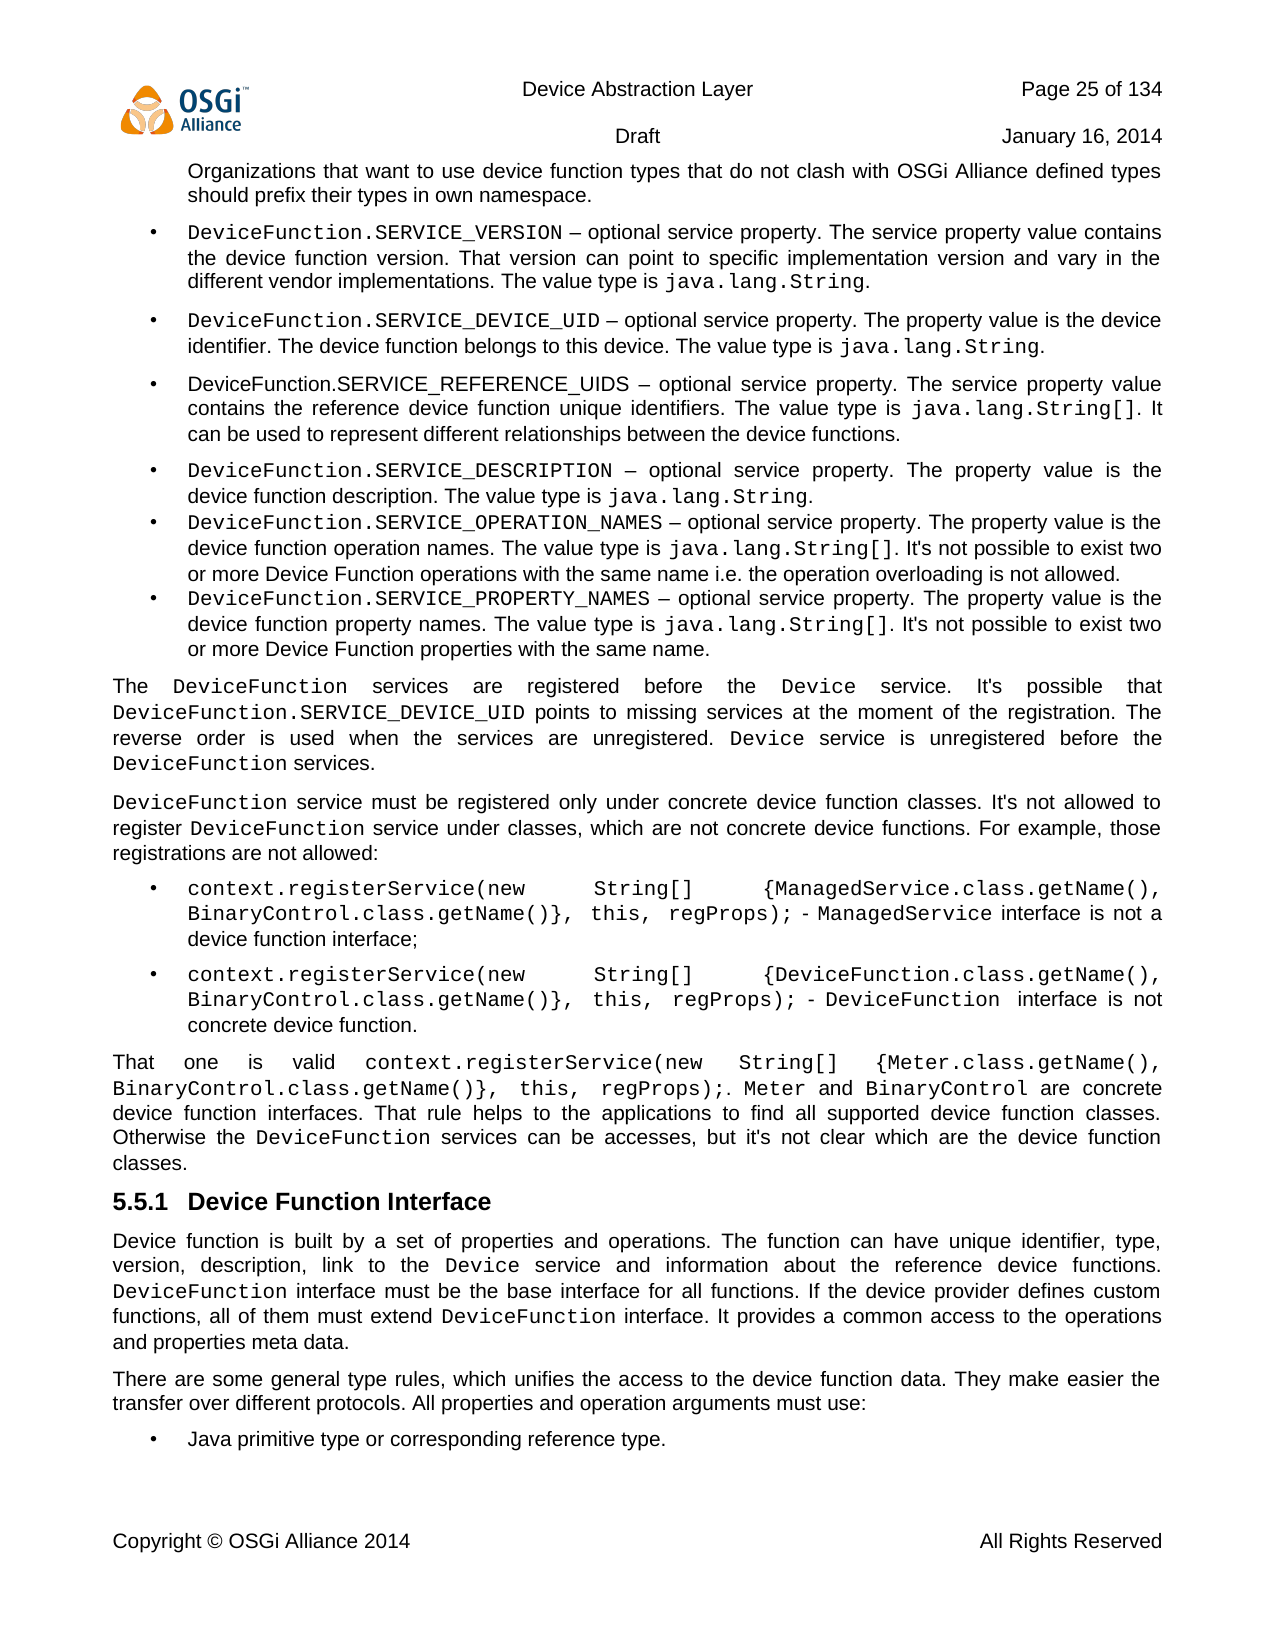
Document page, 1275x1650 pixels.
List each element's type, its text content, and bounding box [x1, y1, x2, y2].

list Organizations that want to use device function types that do not clash with OSGi Alliance defined types should prefix their types in own namespace. [150, 159, 1162, 207]
subtitle Device Function Interface [112, 1187, 1162, 1216]
text There are some general type rules, which unifies the access to the device function data. They make easier the transfer over different protocols. All properties and operation arguments must use: [112, 1367, 1162, 1414]
list DeviceFunction.SERVICE_DESCRIPTION – optional service property. The property value is the device function description. The value type is java.lang.String. [150, 458, 1162, 510]
text Device function is built by a set of properties and operations. The function can have unique identifier, type, version, description, link to the Device service and information about the reference device functions. DeviceFunction interface must be the base interface for all functions. If the device provider defines custom functions, all of them must extend DeviceFunction interface. It provides a common access to the operations and properties meta data. [112, 1229, 1162, 1354]
list DeviceFunction.SERVICE_PROPERTY_NAMES – optional service property. The property value is the device function property names. The value type is java.lang.String[]. It's not possible to exist two or more Device Function properties with the same name. [150, 586, 1162, 661]
text The DeviceFunction services are registered before the Device service. It's possible that DeviceFunction.SERVICE_DEVICE_UID points to missing services at the moment of the registration. The reverse order is used when the services are unregistered. Device service is unregistered before the DeviceFunction services. [112, 674, 1162, 777]
list DeviceFunction.SERVICE_VERSION – optional service property. The service property value contains the device function version. That version can point to specific implementation version and vary in the different vendor implementations. The value type is java.lang.String. [150, 219, 1162, 295]
text That one is valid context.registerService(new String[] {Meter.class.getName(), BinaryControl.class.getName()}, this, regProps);. Meter and BinaryControl are concrete device function interfaces. That rule helps to the applications to find all supported device function classes. Otherwise the DeviceFunction services can be accesses, but it's not clear which are the device function classes. [112, 1049, 1162, 1175]
list DeviceFunction.SERVICE_DEVICE_UID – optional service property. The property value is the device identifier. The device function belongs to this device. The value type is java.lang.String. [150, 308, 1162, 359]
picture [113, 78, 257, 142]
list Java primitive type or corresponding reference type. [150, 1427, 1162, 1451]
list context.registerService(new String[] {ManagedService.class.getName(), BinaryControl.class.getName()}, this, regProps); - ManagedService interface is not a device function interface; [150, 878, 1162, 951]
list context.registerService(new String[] {DeviceFunction.class.getName(), BinaryControl.class.getName()}, this, regProps); - DeviceFunction interface is not concrete device function. [150, 963, 1162, 1037]
list DeviceFunction.SERVICE_OPERATION_NAMES – optional service property. The property value is the device function operation names. The value type is java.lang.String[]. It's not possible to exist two or more Device Function operations with the same name i.e. the operation overloading is not allowed. [150, 510, 1162, 586]
list DeviceFunction.SERVICE_REFERENCE_UIDS – optional service property. The service property value contains the reference device function unique identifiers. The value type is java.lang.String[]. It can be used to represent different relationships between the device functions. [150, 372, 1162, 446]
text DeviceFunction service must be registered only under concrete device function classes. It's not allowed to register DeviceFunction service under classes, which are not concrete device functions. For example, those registrations are not allowed: [112, 789, 1162, 865]
